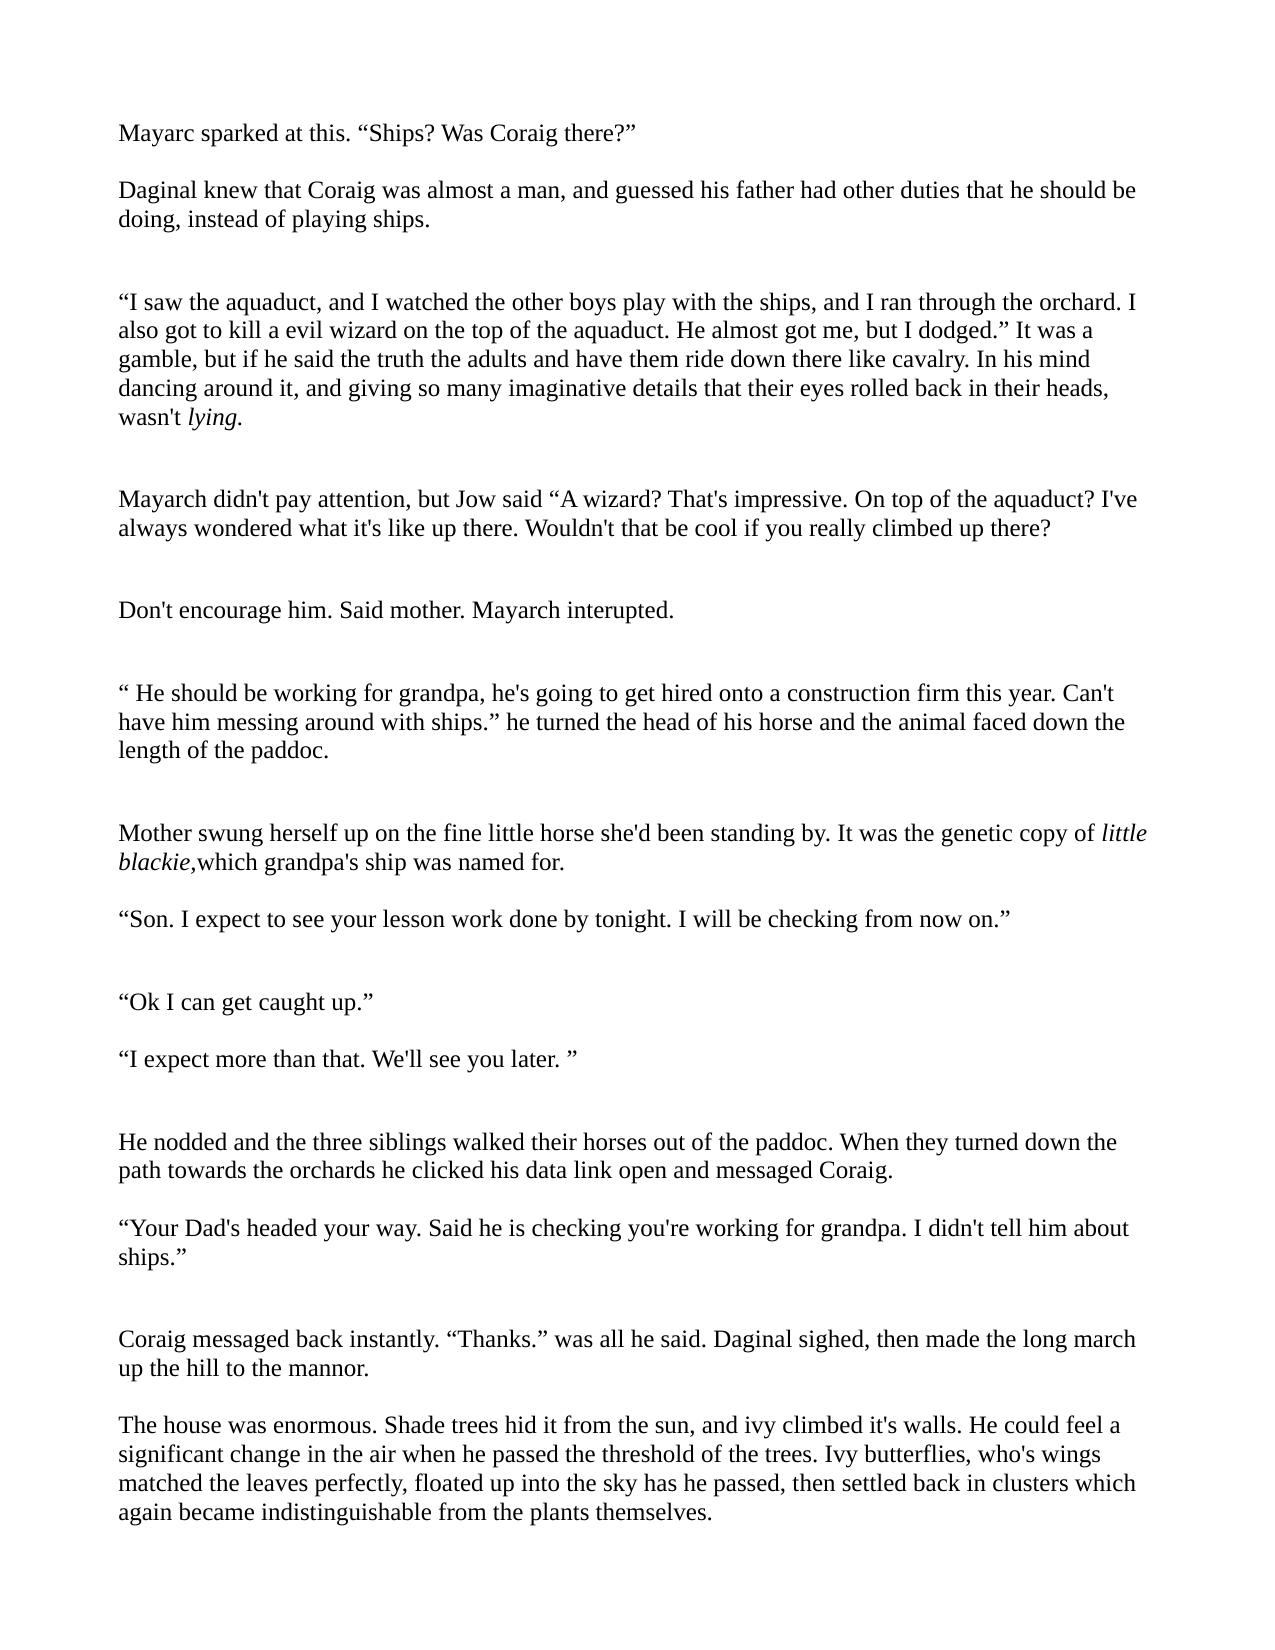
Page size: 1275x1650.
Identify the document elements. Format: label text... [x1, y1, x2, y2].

text Mother swung herself up on the fine little horse she'd been standing by. It was the genetic copy of little blackie,which grandpa's ship was named for. “Son. I expect to see your lesson work done by tonight. I will be checking from now on.” [118, 818, 1157, 933]
text “I saw the aquaduct, and I watched the other boys play with the ships, and I ran through the orchard. I also got to kill a evil wizard on the top of the aquaduct. He almost got me, but I dodged.” It was a gamble, but if he said the truth the adults and have them ride down there like cavalry. In his mind dancing around it, and giving so many imaginative details that their eyes rolled back in their heads, wasn't lying. [118, 287, 1157, 431]
text He nodded and the three siblings walked their horses out of the paddoc. When they turned down the path towards the orchards he clicked his data link open and messaged Coraig. “Your Dad's headed your way. Said he is checking you're working for grandpa. I didn't tell him about ships.” [118, 1127, 1157, 1271]
text “ He should be working for grandpa, he's going to get hired onto a construction firm this year. Can't have him messing around with ships.” he turned the head of his horse and the animal faced down the length of the paddoc. [118, 678, 1157, 764]
text “Ok I can get caught up.” “I expect more than that. We'll see you later. ” [118, 987, 1157, 1073]
text Coraig messaged back instantly. “Thanks.” was all he said. Daginal sighed, then made the long march up the hill to the mannor. The house was enormous. Shade trees hid it from the sun, and ivy climbed it's walls. He could feel a significant change in the air when he passed the threshold of the trees. Ivy butterflies, who's wings matched the leaves perfectly, floated up into the sky has he passed, then settled back in clusters which again became indistinguishable from the plants themselves. [118, 1324, 1157, 1526]
text Mayarc sparked at this. “Ships? Was Coraig there?” Daginal knew that Coraig was almost a man, and guessed his father had other duties that he should be doing, instead of playing ships. [118, 118, 1157, 233]
text Mayarch didn't pay attention, but Jow said “A wizard? That's impressive. On top of the aquaduct? I've always wondered what it's like up there. Wouldn't that be cool if you really climbed up there? [118, 484, 1157, 542]
text Don't encourage him. Said mother. Mayarch interupted. [118, 596, 1157, 624]
